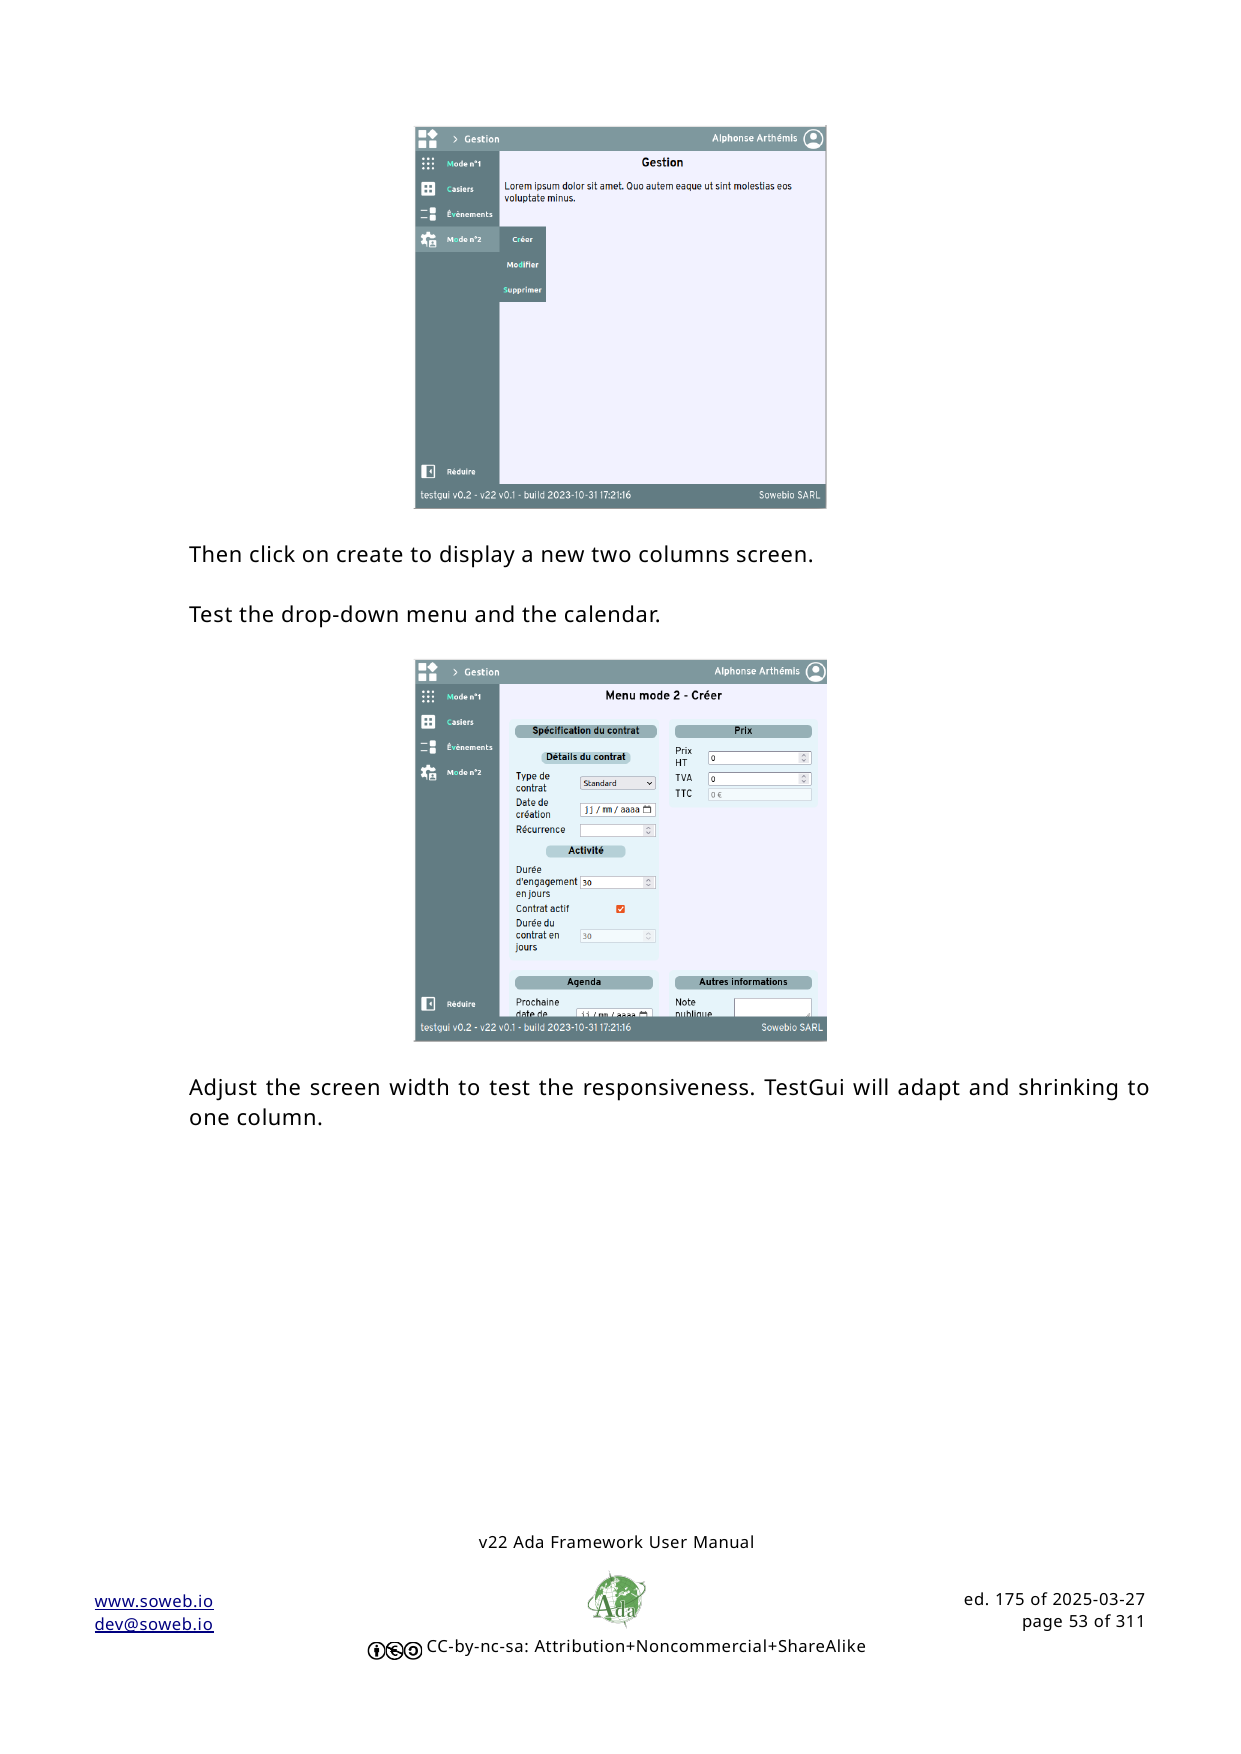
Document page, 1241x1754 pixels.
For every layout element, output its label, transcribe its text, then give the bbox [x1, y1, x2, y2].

text Then click on create to display a new two columns screen. [189, 539, 1152, 569]
picture [413, 125, 827, 509]
picture [367, 1642, 423, 1660]
picture [587, 1570, 646, 1629]
picture [413, 658, 827, 1042]
text Adjust the screen width to test the responsiveness. TestGui will adapt and shrinking to one column. [189, 1072, 1152, 1132]
text Test the drop-down menu and the calendar. [189, 599, 1152, 629]
